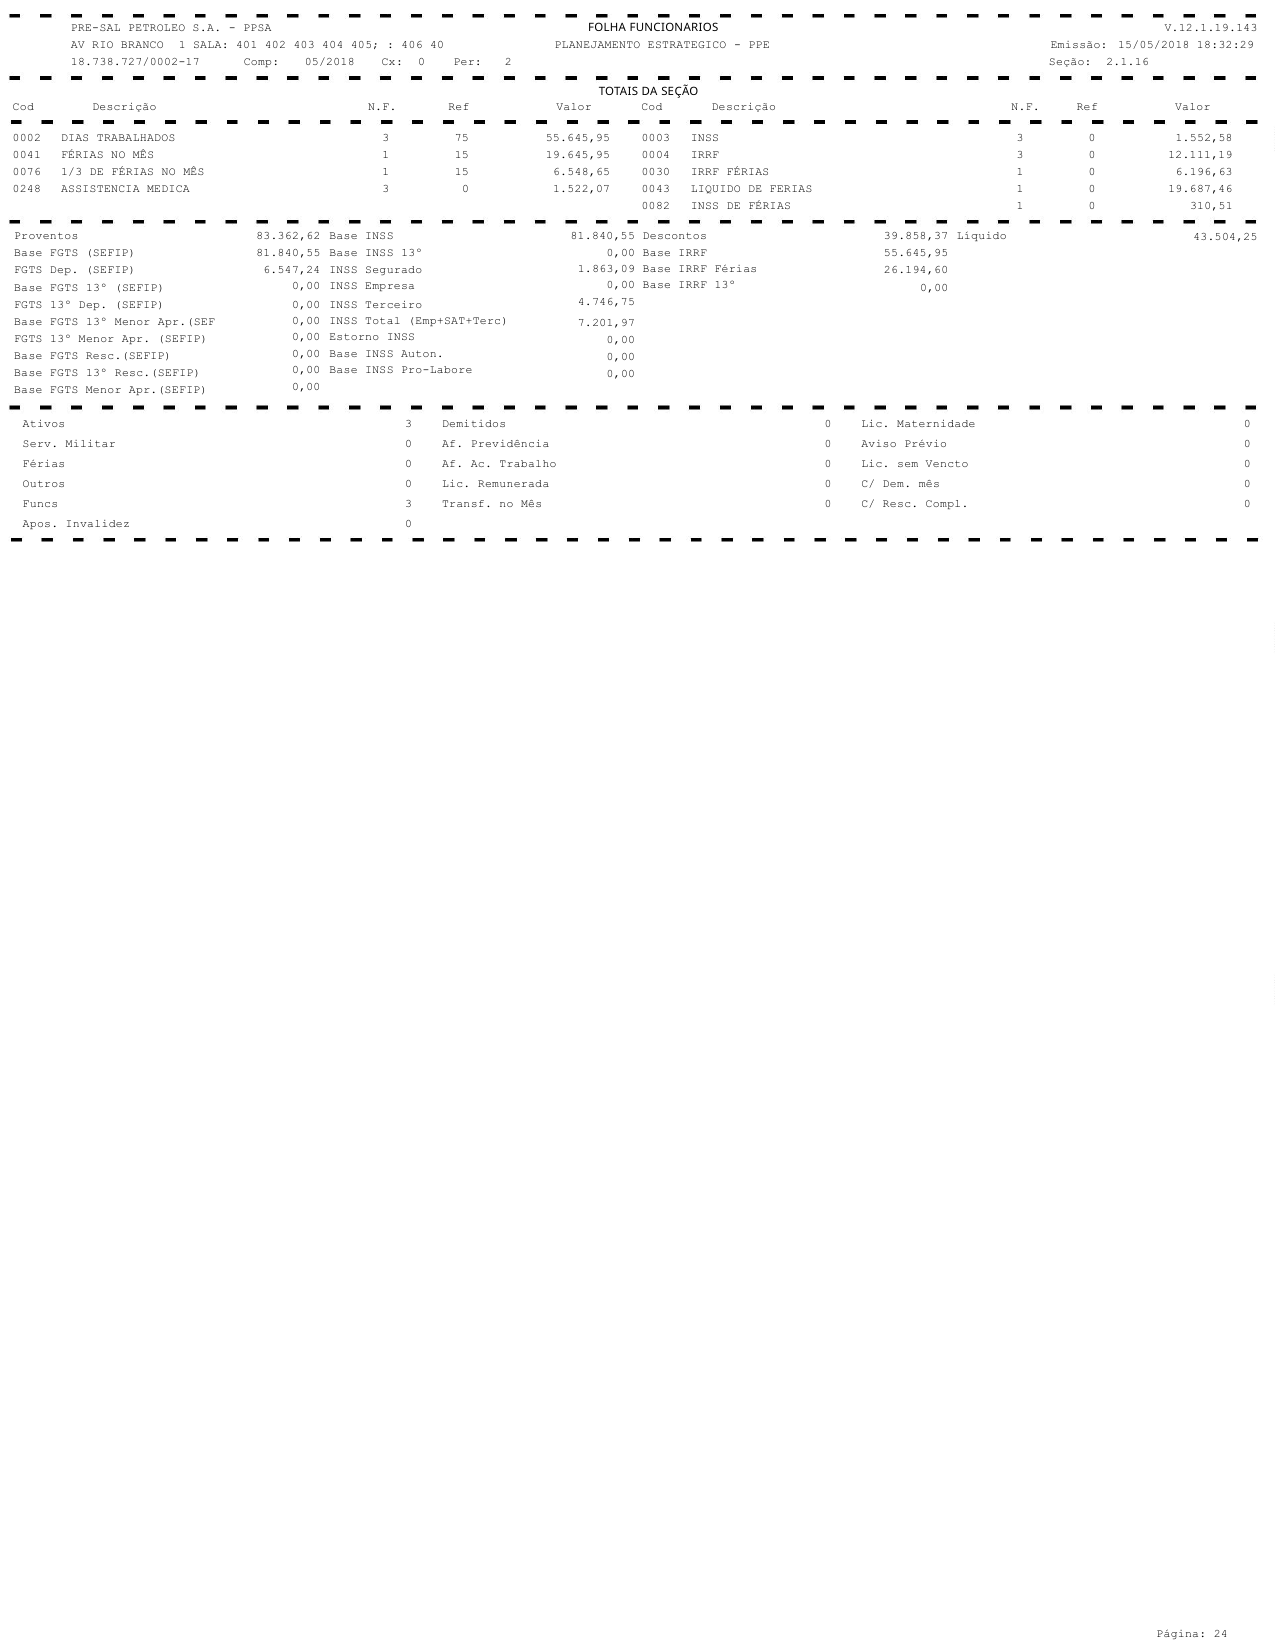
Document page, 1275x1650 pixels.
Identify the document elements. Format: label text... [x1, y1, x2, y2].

text 0 [1244, 437, 1268, 451]
text 0 [12, 181, 19, 195]
text 6.548,65 [553, 164, 627, 178]
text INSS DE FÉRIAS [691, 198, 831, 212]
text ASSISTENCIA MEDICA [61, 181, 226, 195]
text Comp: [243, 55, 297, 68]
text Ref [1076, 99, 1115, 113]
text 1/3 DE FÉRIAS NO MÊS [61, 164, 226, 178]
text 1.522,07 [553, 181, 627, 195]
text 248 [19, 181, 58, 195]
text 83.362,62 Base INSS [256, 229, 414, 242]
text Apos. Invalidez [22, 517, 147, 531]
text 0 [1244, 477, 1268, 491]
text 0 [1088, 130, 1113, 144]
text 19.687,46 [1168, 181, 1250, 195]
text Af. Previdência [442, 437, 574, 451]
text 05/2018 [304, 55, 372, 68]
text 0030 [641, 164, 687, 178]
text 1 [382, 164, 406, 178]
text 0,00 Estorno INSS [292, 330, 534, 343]
text 002 [19, 130, 58, 144]
text Cod [12, 99, 51, 113]
text Base FGTS 13º Resc.(SEFIP) [14, 366, 240, 379]
text 1.863,09 Base IRRF Férias [578, 261, 782, 275]
picture [0, 0, 1275, 1650]
text 0 [1088, 198, 1113, 212]
text 0,00 [606, 349, 652, 363]
text Ref [448, 99, 499, 113]
text Valor [556, 99, 609, 113]
text 0 [12, 130, 19, 144]
text 0,00 Base IRRF 13º [606, 278, 782, 291]
text Base FGTS (SEFIP) [14, 246, 154, 259]
text 0 [1244, 457, 1268, 471]
text 0 [1244, 497, 1268, 511]
text 19.645,95 [546, 147, 627, 161]
text C/ Resc. Compl. [861, 497, 986, 511]
text 7.201,97 [578, 315, 652, 329]
text Transf. no Mês [442, 497, 574, 511]
text 0 [1088, 164, 1113, 178]
text Funcs [22, 497, 76, 511]
text Base FGTS Menor Apr.(SEFIP) [14, 383, 240, 396]
text INSS [691, 130, 736, 144]
text Aviso Prévio [861, 437, 993, 451]
text 0,00 INSS Empresa [292, 278, 448, 292]
text 55.645,95 [546, 130, 627, 144]
text Emissão: [1050, 38, 1118, 51]
text 0,00 [920, 280, 1025, 294]
text 310,51 [1190, 198, 1250, 212]
text 15 [454, 164, 486, 178]
text Cx: [381, 55, 418, 68]
text Descrição [711, 99, 793, 113]
text 1 [1016, 181, 1041, 195]
text 75 [454, 130, 486, 144]
text Base FGTS 13º (SEFIP) [14, 280, 240, 294]
text C/ Dem. mês [861, 477, 986, 491]
text 26.194,60 [884, 263, 1025, 277]
text 0 [1088, 147, 1113, 161]
text FGTS 13º Dep. (SEFIP) [14, 297, 240, 311]
text Seção: 2.1.16 [1049, 55, 1166, 68]
text 6.196,63 [1175, 164, 1250, 178]
text Férias [22, 457, 133, 471]
text IRRF FÉRIAS [691, 164, 831, 178]
text 0 [12, 147, 19, 161]
text 2 [504, 55, 529, 68]
text 0 [1244, 417, 1268, 431]
text 3 [1016, 147, 1041, 161]
text 0004 [641, 147, 687, 161]
text Lic. Maternidade [861, 417, 993, 431]
text 0082 [641, 199, 687, 212]
text Cod [641, 99, 680, 113]
text LIQUIDO DE FERIAS [691, 181, 831, 195]
text FGTS 13º Menor Apr. (SEFIP) [14, 331, 240, 345]
text 0,00 [292, 379, 534, 393]
text Af. Ac. Trabalho [442, 457, 574, 471]
text Lic. Remunerada [442, 477, 574, 491]
text Proventos [14, 229, 96, 242]
text PLANEJAMENTO ESTRATEGICO - PPE [554, 38, 795, 51]
text Ativos [22, 417, 83, 431]
text 0,00 Base INSS Pro-Labore [292, 362, 534, 376]
text 0 [824, 417, 849, 431]
text 0,00 INSS Terceiro [292, 297, 534, 311]
text Valor [1175, 99, 1228, 113]
text Per: [453, 55, 499, 68]
text 1 [71, 55, 78, 68]
text 81.840,55 Descontos [570, 229, 782, 242]
text 0,00 [606, 367, 652, 380]
text Descrição [92, 99, 174, 113]
text Lic. sem Vencto [861, 457, 986, 471]
text 076 [19, 164, 58, 178]
text 43.504,25 [1193, 230, 1275, 243]
text 0 [405, 517, 429, 531]
text 4.746,75 [578, 295, 782, 308]
text N.F. [1011, 99, 1057, 113]
text 15/05/2018 18:32:29 [1118, 38, 1275, 51]
text 0 [824, 457, 849, 471]
text 0,00 Base IRRF [606, 245, 782, 259]
text 0 [824, 477, 849, 491]
text 8.738.727/0002-17 [78, 55, 218, 68]
text 0,00 INSS Total (Emp+SAT+Terc) [292, 314, 534, 327]
text 1 [1016, 198, 1041, 212]
text 1 [1016, 164, 1041, 178]
text N.F. [368, 99, 414, 113]
text 0 [418, 55, 442, 68]
text IRRF [691, 147, 736, 161]
text 0 [824, 497, 849, 511]
text 0 [405, 477, 429, 491]
text 1 [382, 147, 406, 161]
text FOLHA FUNCIONARIOS [588, 21, 737, 34]
text 0 [824, 437, 849, 451]
text 3 [405, 417, 429, 431]
text 0 [405, 437, 429, 451]
text 0 [12, 164, 19, 178]
text 0,00 [606, 332, 652, 346]
text 3 [1016, 130, 1041, 144]
text DIAS TRABALHADOS [61, 130, 193, 144]
text Base FGTS 13º Menor Apr.(SEF [14, 314, 240, 328]
text 55.645,95 [884, 246, 1025, 259]
text FGTS Dep. (SEFIP) [14, 263, 154, 277]
text TOTAIS DA SEÇÃO [598, 84, 723, 98]
text 3 [382, 181, 406, 195]
text 12.111,19 [1168, 147, 1250, 161]
text Base FGTS Resc.(SEFIP) [14, 348, 240, 362]
text Serv. Militar [22, 437, 133, 451]
text 81.840,55 Base INSS 13º [256, 246, 448, 259]
text AV RIO BRANCO 1 SALA: 401 402 403 404 405; : 406 40 [71, 38, 469, 51]
text 6.547,24 INSS Segurado [263, 262, 448, 276]
text 15 [454, 147, 486, 161]
text Demitidos [442, 417, 524, 431]
text Outros [22, 477, 83, 491]
text 0003 [641, 130, 687, 144]
text 0 [1088, 181, 1113, 195]
text 041 [19, 147, 58, 161]
text 3 [382, 130, 406, 144]
text 0043 [641, 181, 687, 195]
text 0 [405, 457, 429, 471]
text 1.552,58 [1175, 130, 1250, 144]
text FÉRIAS NO MÊS [61, 147, 193, 161]
text 39.858,37 Líquido [884, 229, 1025, 242]
text Página: 24 [1156, 1626, 1244, 1640]
text 0,00 Base INSS Auton. [292, 346, 534, 360]
text 0 [462, 181, 486, 195]
text V.12.1.19.143 [1164, 21, 1275, 34]
text 3 [405, 497, 429, 511]
text PRE-SAL PETROLEO S.A. - PPSA [71, 21, 297, 34]
